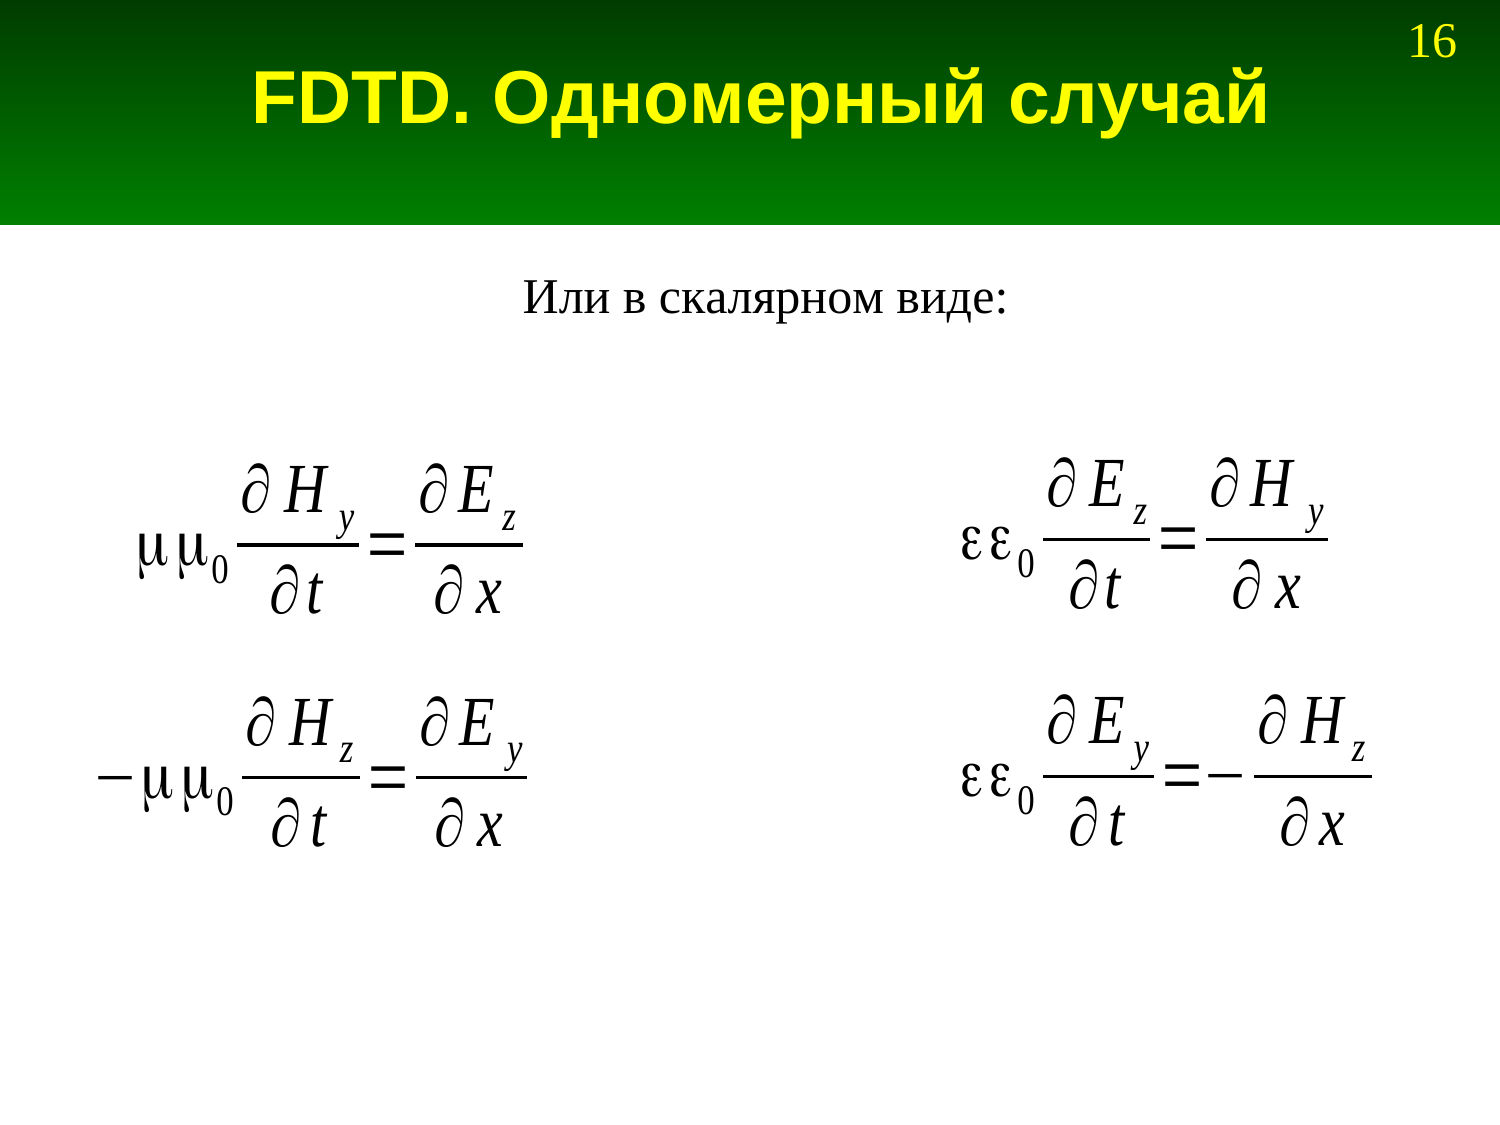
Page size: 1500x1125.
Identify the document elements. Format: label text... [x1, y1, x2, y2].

text_box Или в скалярном виде: [507, 255, 1040, 331]
chart [944, 445, 1344, 623]
chart [120, 450, 539, 628]
chart [944, 682, 1389, 860]
chart [78, 683, 543, 861]
title FDTD. Одномерный случай [123, 0, 1399, 188]
